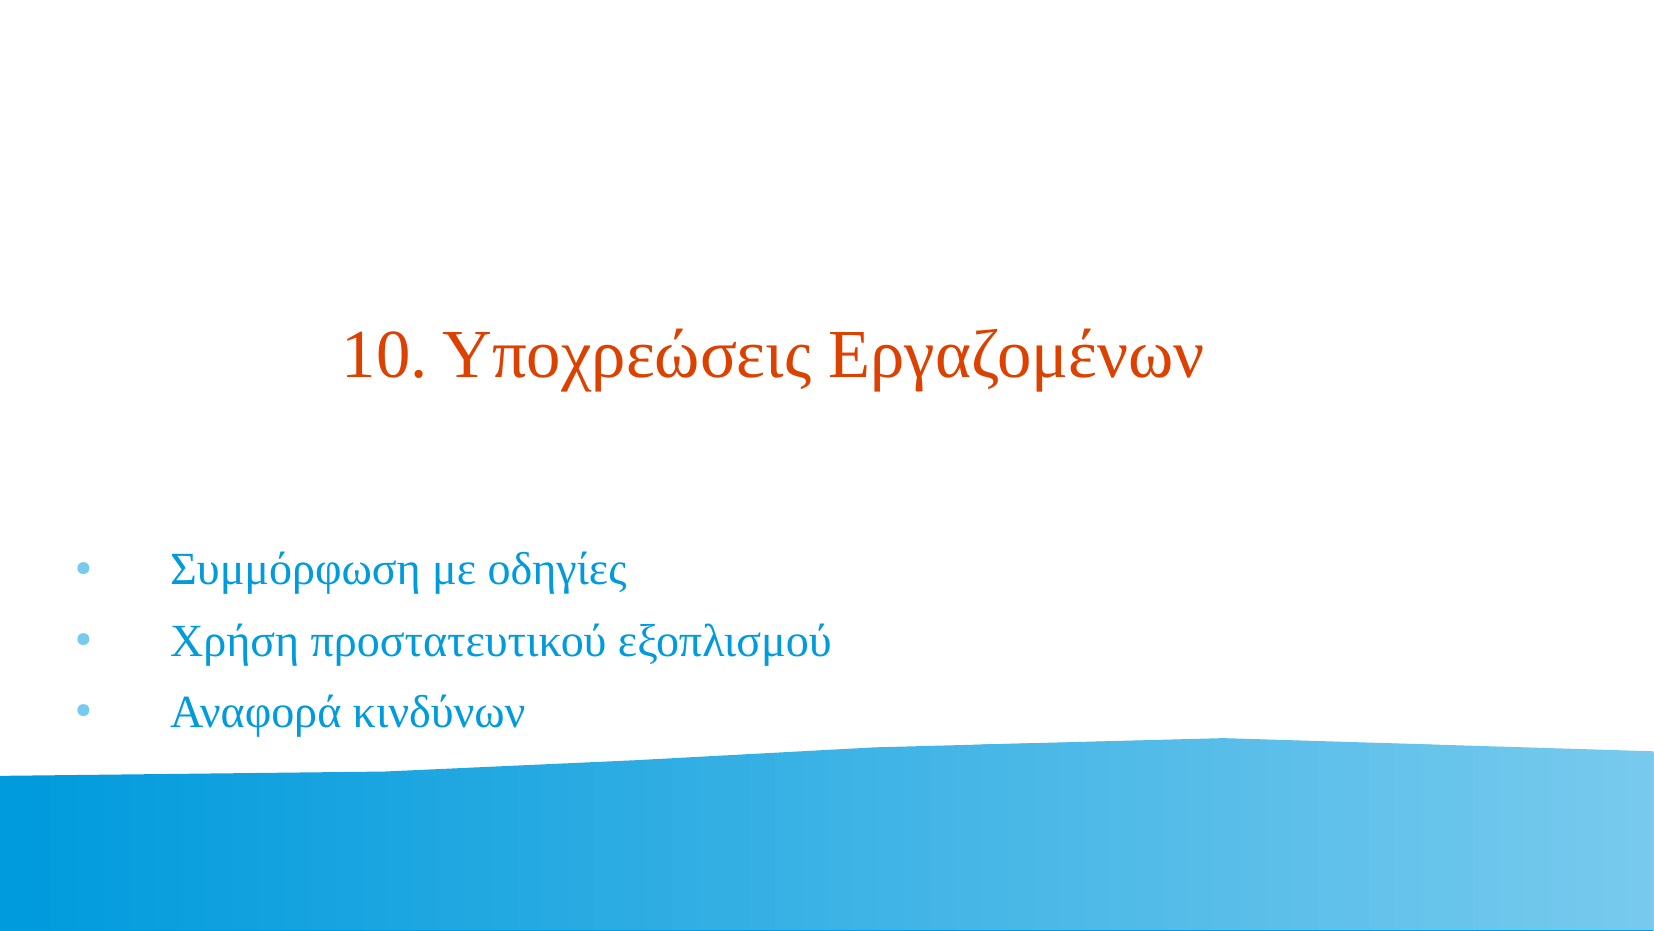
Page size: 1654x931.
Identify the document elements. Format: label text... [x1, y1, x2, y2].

list Συμμόρφωση με οδηγίες Χρήση προστατευτικού εξοπλισμού Αναφορά κινδύνων [59, 472, 1595, 739]
title 10. Υποχρεώσεις Εργαζομένων [0, 265, 1477, 443]
